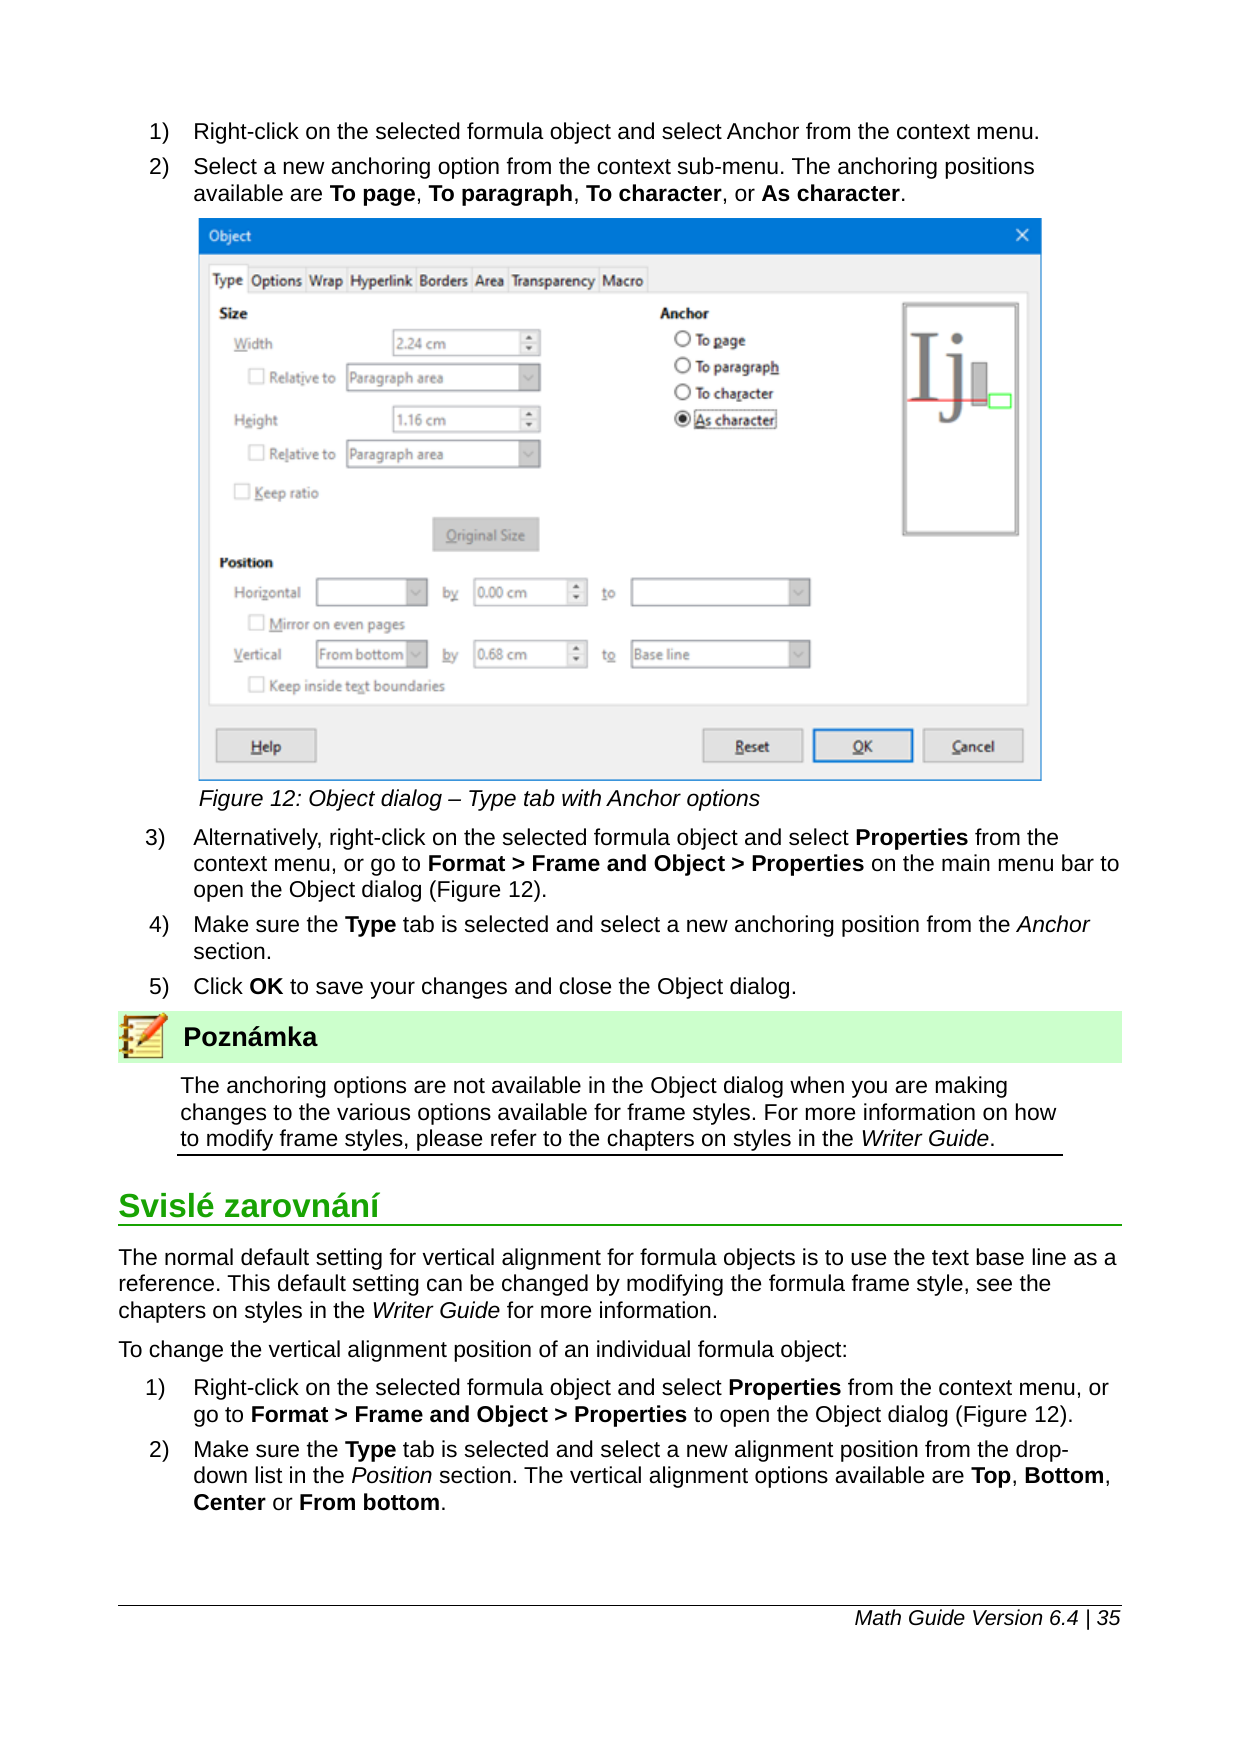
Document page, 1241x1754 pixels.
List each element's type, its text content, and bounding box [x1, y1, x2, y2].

subtitle Svislé zarovnání [118, 1186, 1122, 1224]
list Select a new anchoring option from the context sub-menu. The anchoring positions available are To page, To paragraph, To character, or As character. [169, 153, 1122, 206]
list Right-click on the selected formula object and select Anchor from the context menu. [169, 118, 1122, 144]
text Figure 12: Object dialog – Type tab with Anchor options [198, 781, 1042, 811]
text The normal default setting for vertical alignment for formula objects is to use the text base line as a reference. This default setting can be changed by modifying the formula frame style, see the chapters on styles in the Writer Guide for more information. [118, 1244, 1122, 1323]
subtitle Poznámka [118, 1011, 1122, 1063]
text To change the vertical alignment position of an individual formula object: [118, 1336, 1122, 1362]
text The anchoring options are not available in the Object dialog when you are making changes to the various options available for frame styles. For more information on how to modify frame styles, please refer to the chapters on styles in the Writer Guide. [177, 1069, 1063, 1154]
list Make sure the Type tab is selected and select a new alignment position from the drop-down list in the Position section. The vertical alignment options available are Top, Bottom, Center or From bottom. [169, 1436, 1122, 1515]
list Make sure the Type tab is selected and select a new anchoring position from the Anchor section. [169, 911, 1122, 964]
list Right-click on the selected formula object and select Properties from the context menu, or go to Format > Frame and Object > Properties to open the Object dialog (Figure 12). [165, 1374, 1122, 1427]
list Alternatively, right-click on the selected formula object and select Properties from the context menu, or go to Format > Frame and Object > Properties on the main menu bar to open the Object dialog (Figure 12). [165, 823, 1122, 902]
picture [198, 218, 1042, 781]
picture [119, 1011, 170, 1062]
list Click OK to save your changes and close the Object dialog. [169, 973, 1122, 999]
